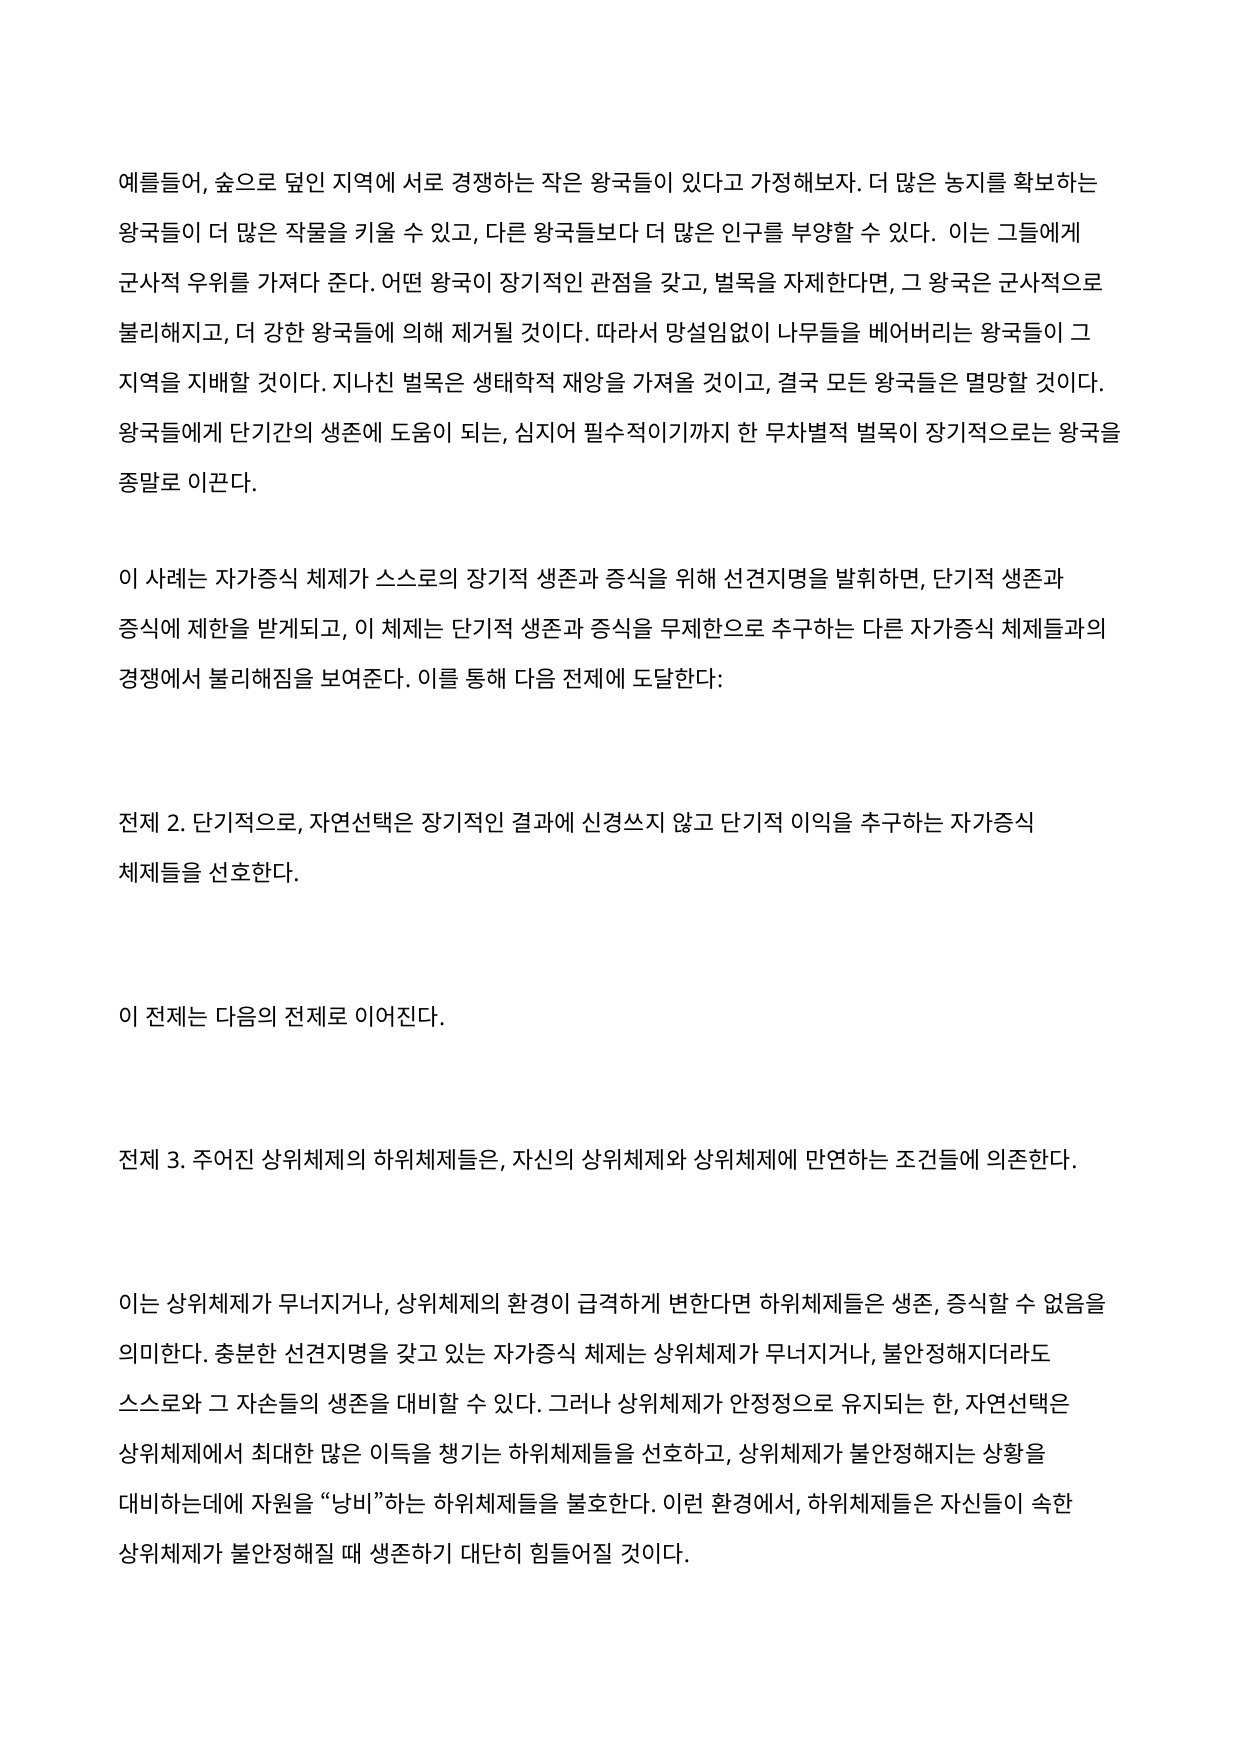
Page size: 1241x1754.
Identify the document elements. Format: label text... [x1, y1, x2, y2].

text 이 사례는 자가증식 체제가 스스로의 장기적 생존과 증식을 위해 선견지명을 발휘하면, 단기적 생존과 증식에 제한을 받게되고, 이 체제는 단기적 생존과 증식을 무제한으로 추구하는 다른 자가증식 체제들과의 경쟁에서 불리해짐을 보여준다. 이를 통해 다음 전제에 도달한다: [118, 561, 1122, 694]
text 전제 3. 주어진 상위체제의 하위체제들은, 자신의 상위체제와 상위체제에 만연하는 조건들에 의존한다. [118, 1142, 1122, 1176]
text 전제 2. 단기적으로, 자연선택은 장기적인 결과에 신경쓰지 않고 단기적 이익을 추구하는 자가증식 체제들을 선호한다. [118, 805, 1122, 888]
text 이 전제는 다음의 전제로 이어진다. [118, 998, 1122, 1032]
text 예를들어, 숲으로 덮인 지역에 서로 경쟁하는 작은 왕국들이 있다고 가정해보자. 더 많은 농지를 확보하는 왕국들이 더 많은 작물을 키울 수 있고, 다른 왕국들보다 더 많은 인구를 부양할 수 있다. 이는 그들에게 군사적 우위를 가져다 준다. 어떤 왕국이 장기적인 관점을 갖고, 벌목을 자제한다면, 그 왕국은 군사적으로 불리해지고, 더 강한 왕국들에 의해 제거될 것이다. 따라서 망설임없이 나무들을 베어버리는 왕국들이 그 지역을 지배할 것이다. 지나친 벌목은 생태학적 재앙을 가져올 것이고, 결국 모든 왕국들은 멸망할 것이다. 왕국들에게 단기간의 생존에 도움이 되는, 심지어 필수적이기까지 한 무차별적 벌목이 장기적으로는 왕국을 종말로 이끈다. [118, 165, 1122, 498]
text 이는 상위체제가 무너지거나, 상위체제의 환경이 급격하게 변한다면 하위체제들은 생존, 증식할 수 없음을 의미한다. 충분한 선견지명을 갖고 있는 자가증식 체제는 상위체제가 무너지거나, 불안정해지더라도 스스로와 그 자손들의 생존을 대비할 수 있다. 그러나 상위체제가 안정정으로 유지되는 한, 자연선택은 상위체제에서 최대한 많은 이득을 챙기는 하위체제들을 선호하고, 상위체제가 불안정해지는 상황을 대비하는데에 자원을 “낭비”하는 하위체제들을 불호한다. 이런 환경에서, 하위체제들은 자신들이 속한 상위체제가 불안정해질 때 생존하기 대단히 힘들어질 것이다. [118, 1286, 1122, 1569]
